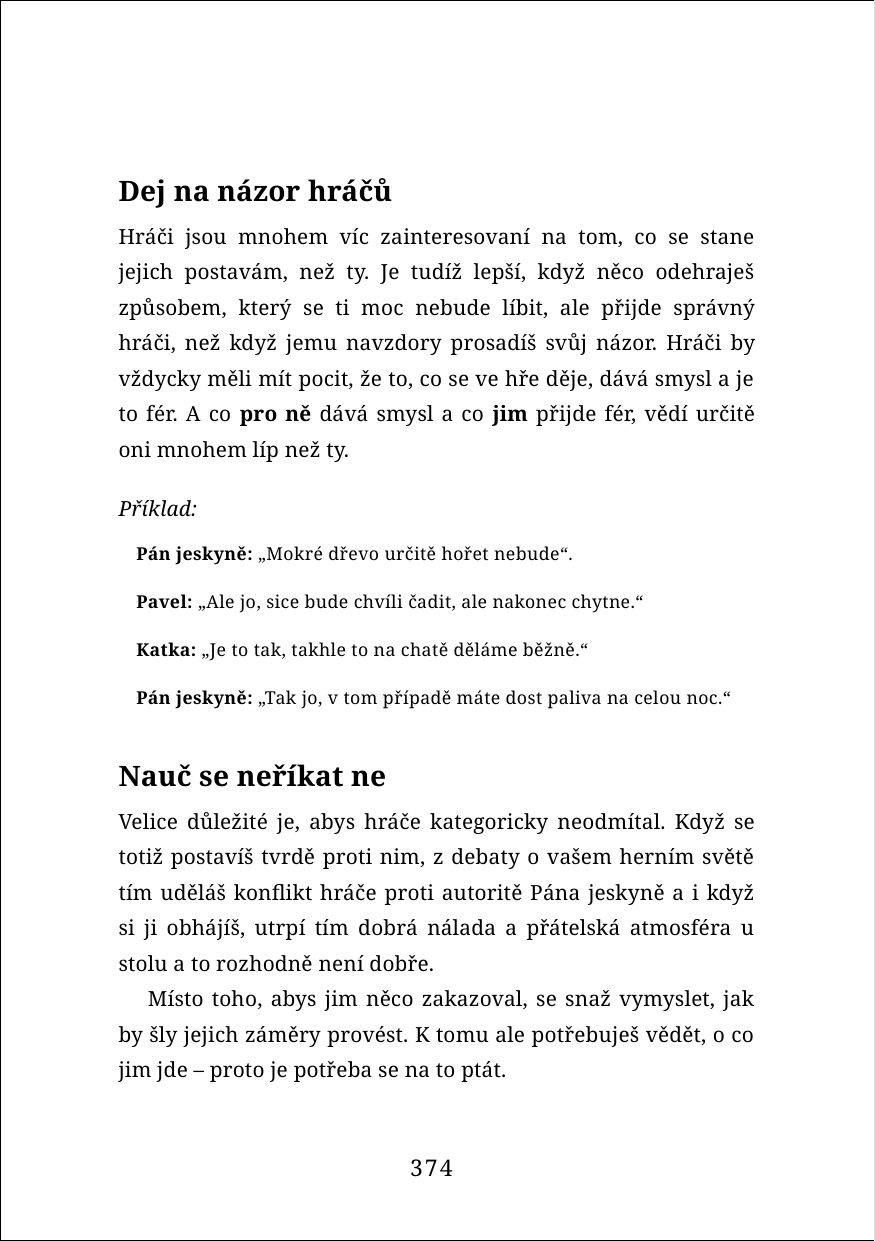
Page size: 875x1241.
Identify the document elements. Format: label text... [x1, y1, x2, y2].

subtitle Dej na názor hráčů [118, 172, 756, 210]
text Příklad: [118, 494, 756, 523]
text Pán jeskyně: „Tak jo, v tom případě máte dost paliva na celou noc.“ [136, 685, 756, 709]
text Katka: „Je to tak, takhle to na chatě děláme běžně.“ [136, 637, 756, 661]
text Hráči jsou mnohem víc zainteresovaní na tom, co se stane jejich postavám, než ty. Je tudíž lepší, když něco odehraješ způsobem, který se ti moc nebude líbit, ale přijde správný hráči, než když jemu navzdory prosadíš svůj názor. Hráči by vždycky měli mít pocit, že to, co se ve hře děje, dává smysl a je to fér. A co pro ně dává smysl a co jim přijde fér, vědí určitě oni mnohem líp než ty. [118, 222, 756, 463]
text Pavel: „Ale jo, sice bude chvíli čadit, ale nakonec chytne.“ [136, 589, 756, 613]
subtitle Nauč se neříkat ne [118, 757, 756, 795]
text Velice důležité je, abys hráče kategoricky neodmítal. Když se totiž postavíš tvrdě proti nim, z debaty o vašem herním světě tím uděláš konflikt hráče proti autoritě Pána jeskyně a i když si ji obhájíš, utrpí tím dobrá nálada a přátelská atmosféra u stolu a to rozhodně není dobře. Místo toho, abys jim něco zakazoval, se snaž vymyslet, jak by šly jejich záměry provést. K tomu ale potřebuješ vědět, o co jim jde – proto je potřeba se na to ptát. [118, 807, 756, 1084]
text Pán jeskyně: „Mokré dřevo určitě hořet nebude“. [136, 541, 756, 566]
